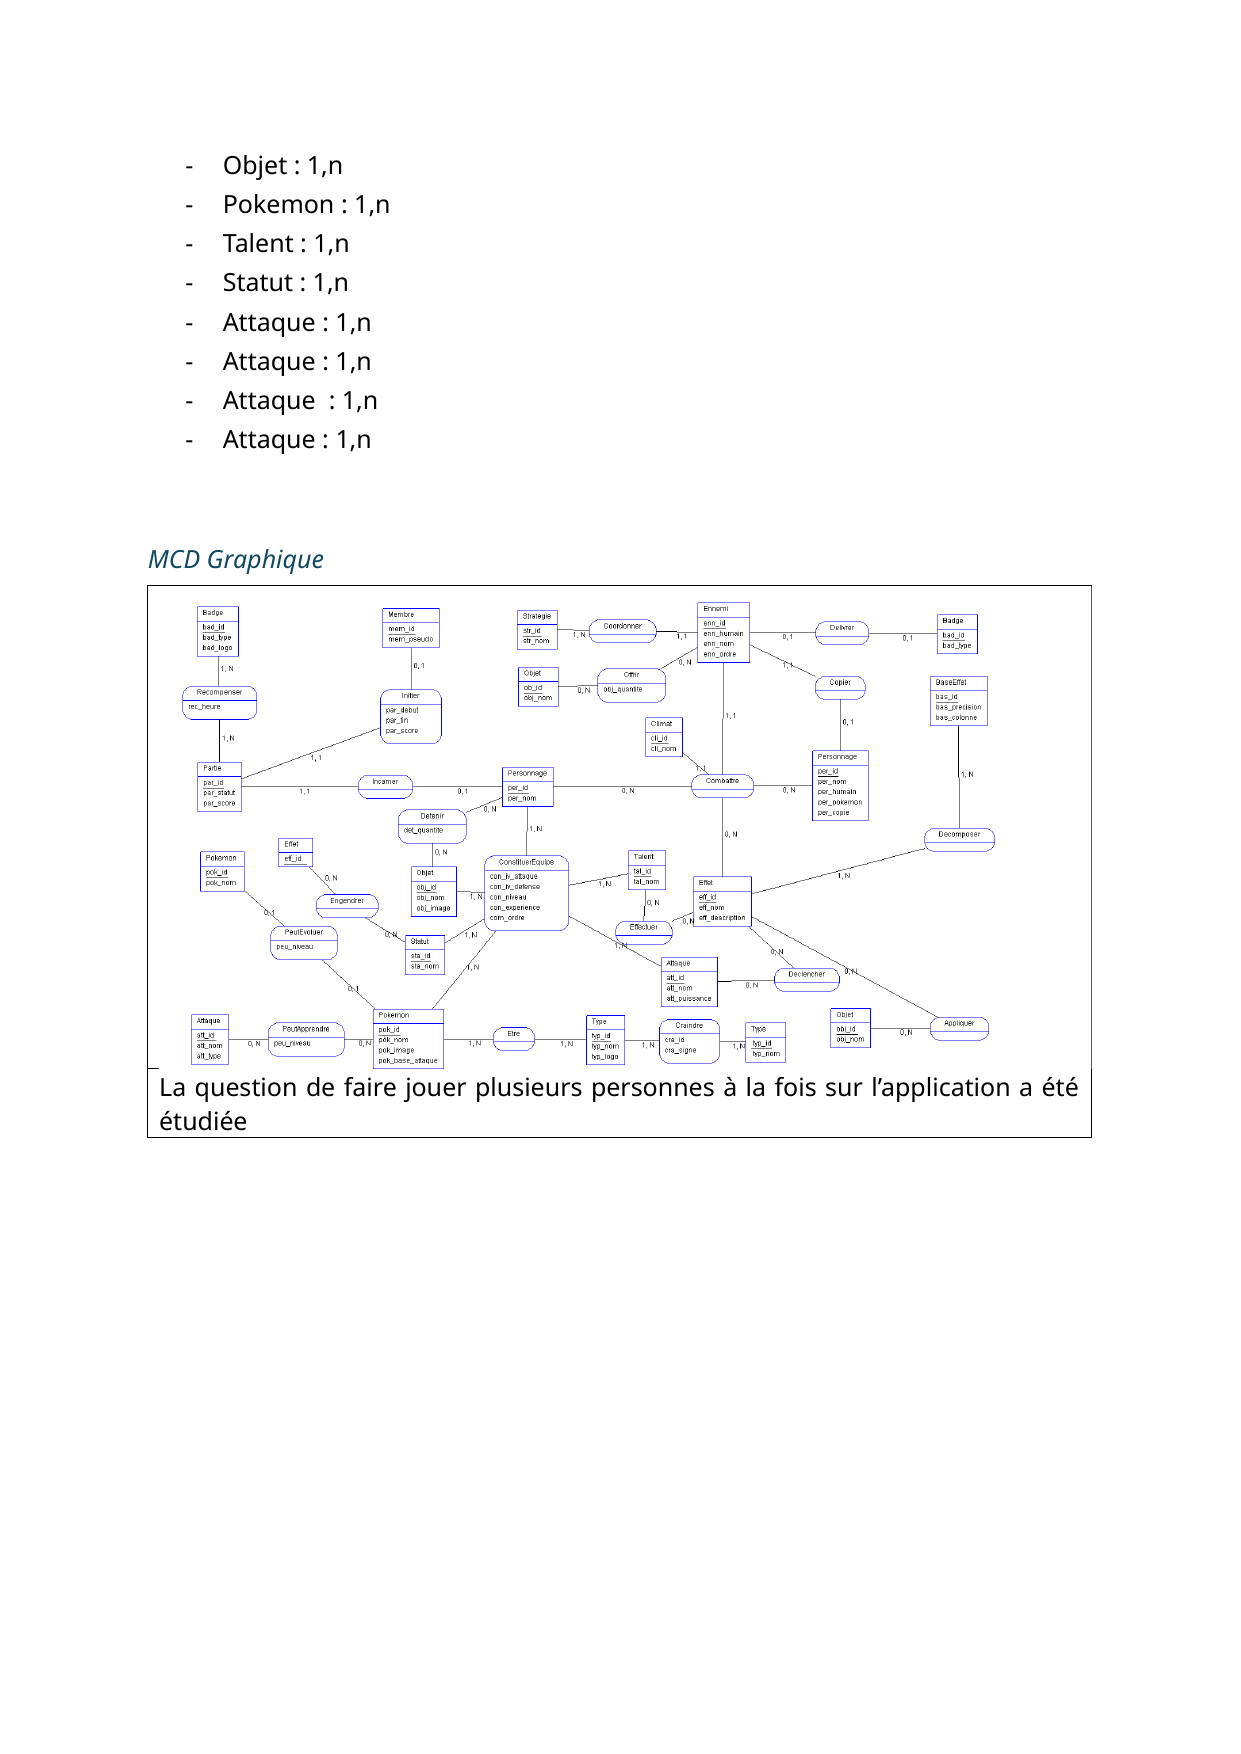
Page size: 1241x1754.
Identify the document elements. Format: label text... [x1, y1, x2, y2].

list Attaque : 1,n [185, 343, 1093, 377]
list Pokemon : 1,n [185, 187, 1093, 221]
list Statut : 1,n [185, 265, 1093, 299]
table_cell La question de faire jouer plusieurs personnes à la fois sur l’application a été étudiée [148, 1069, 1091, 1137]
list Talent : 1,n [185, 226, 1093, 260]
list Objet : 1,n [185, 148, 1093, 182]
list Attaque : 1,n [185, 304, 1093, 338]
table_header [148, 586, 158, 1068]
subtitle MCD Graphique [148, 542, 1093, 576]
list Attaque : 1,n [185, 422, 1093, 456]
list Attaque : 1,n [185, 383, 1093, 417]
